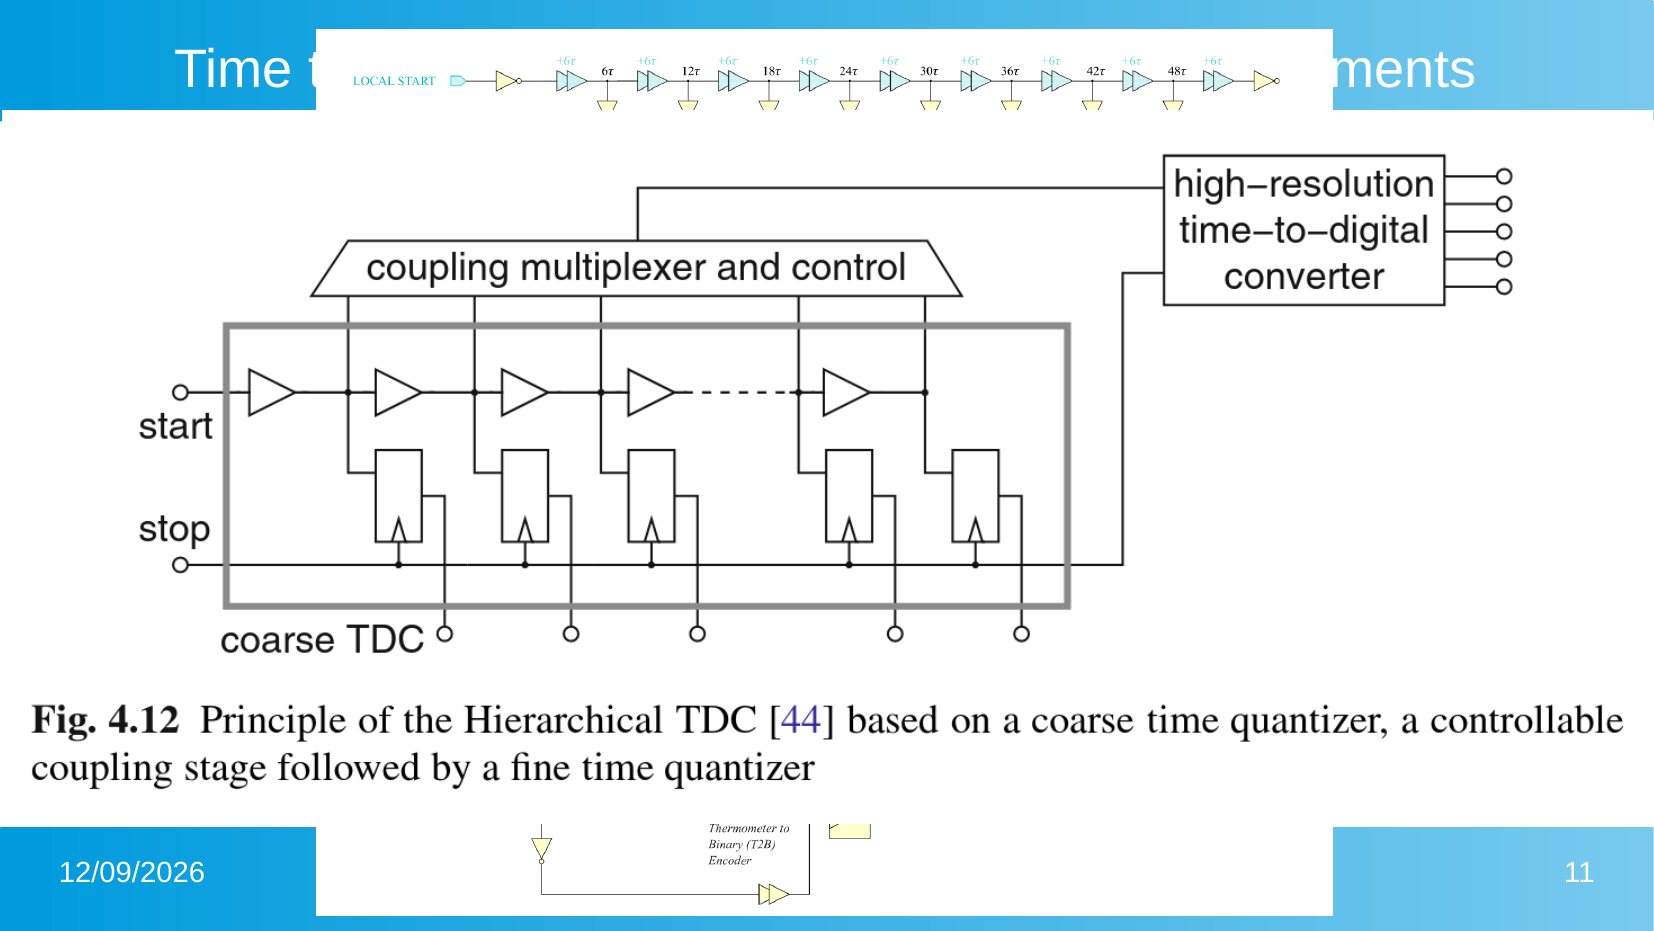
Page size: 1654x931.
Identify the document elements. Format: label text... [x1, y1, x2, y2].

title Time to Digital Converter (TDC) Design Improvements [59, 29, 316, 108]
picture [2, 1, 1654, 916]
title Time to Digital Converter (TDC) Design Improvements [1333, 29, 1595, 108]
